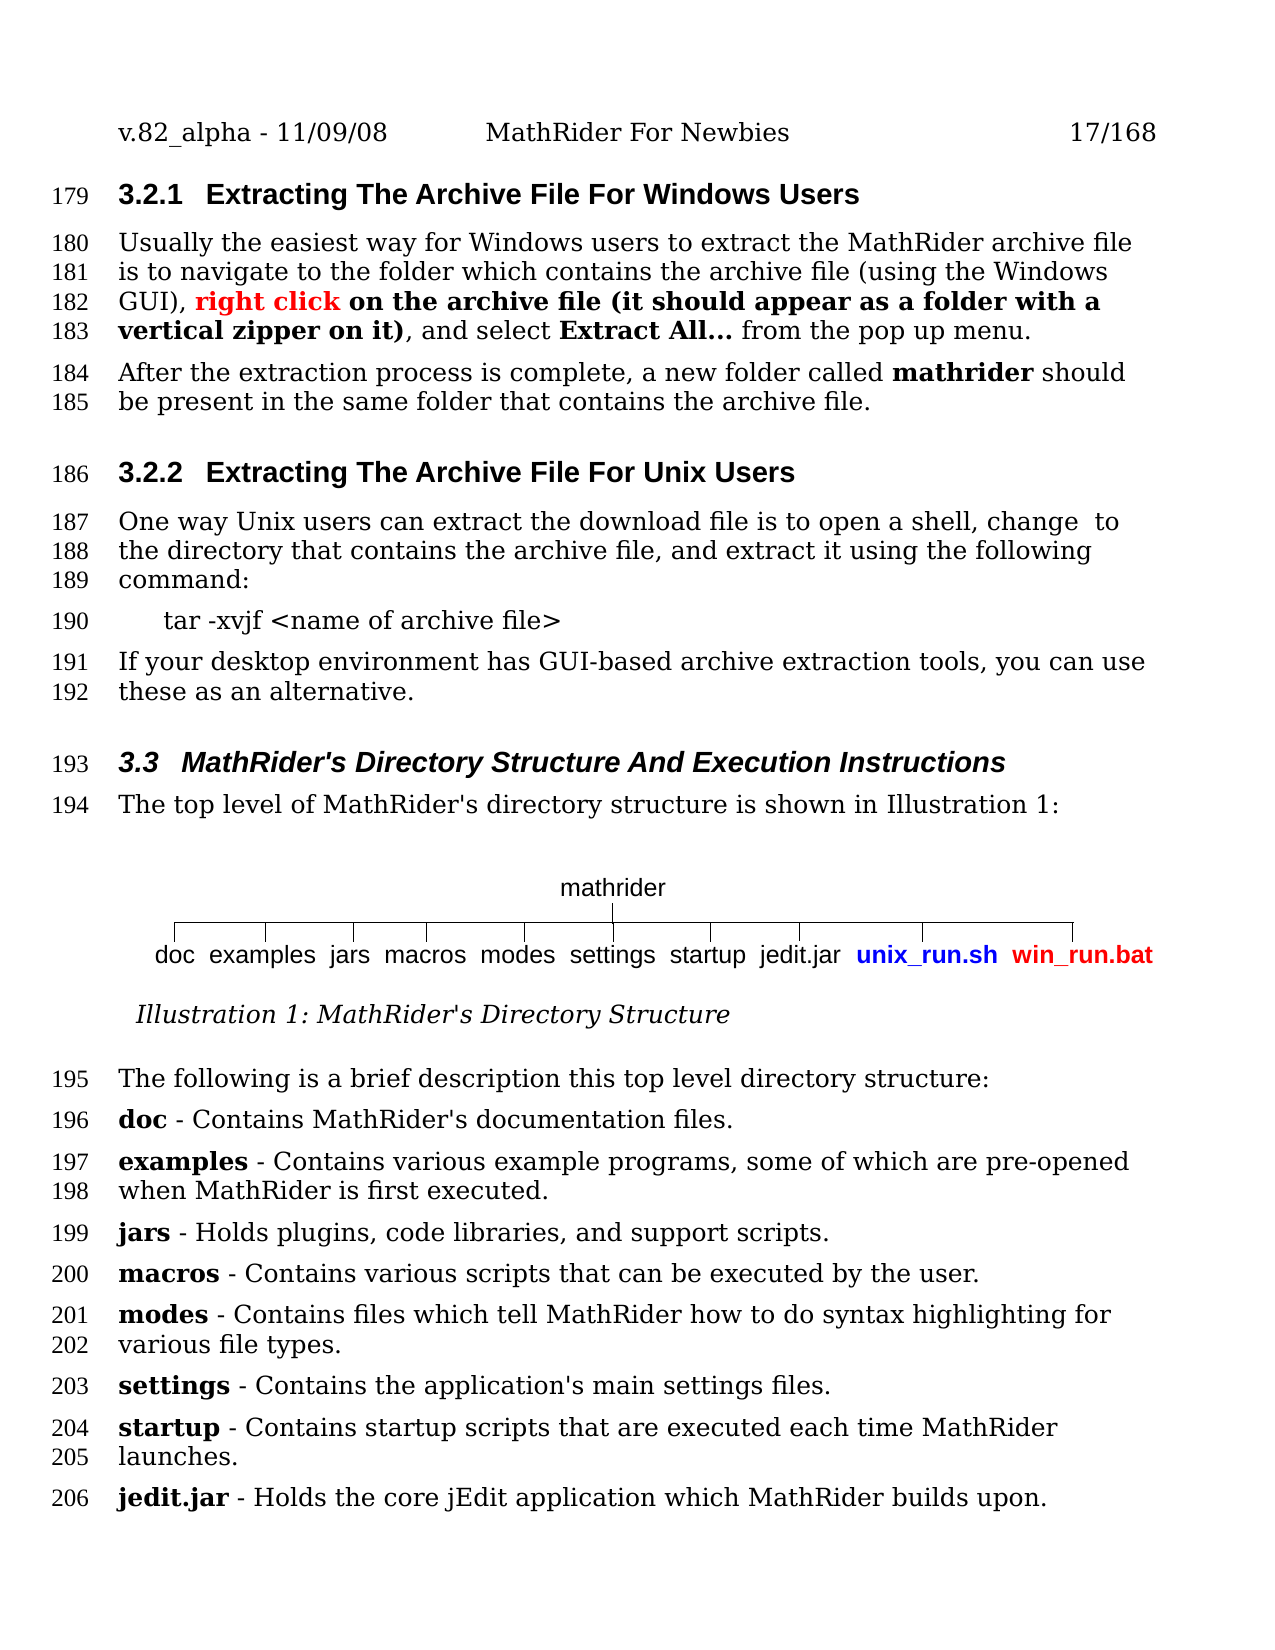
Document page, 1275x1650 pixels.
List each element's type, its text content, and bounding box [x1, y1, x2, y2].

text macros - Contains various scripts that can be executed by the user. [118, 1259, 1157, 1288]
text examples - Contains various example programs, some of which are pre-opened when MathRider is first executed. [118, 1147, 1157, 1205]
text modes - Contains files which tell MathRider how to do syntax highlighting for various file types. [118, 1300, 1157, 1359]
text After the extraction process is complete, a new folder called mathrider should be present in the same folder that contains the archive file. [118, 357, 1157, 416]
text settings - Contains the application's main settings files. [118, 1371, 1157, 1400]
text Usually the easiest way for Windows users to extract the MathRider archive file is to navigate to the folder which contains the archive file (using the Windows GUI), right click on the archive file (it should appear as a folder with a vertical zipper on it), and select Extract All... from the pop up menu. [118, 228, 1157, 345]
text jedit.jar - Holds the core jEdit application which MathRider builds upon. [118, 1483, 1157, 1512]
text Illustration 1: MathRider's Directory Structure [136, 846, 1153, 1029]
text The top level of MathRider's directory structure is shown in Illustration 1: [118, 790, 1157, 819]
text jars - Holds plugins, code libraries, and support scripts. [118, 1217, 1157, 1247]
text startup - Contains startup scripts that are executed each time MathRider launches. [118, 1412, 1157, 1471]
text doc - Contains MathRider's documentation files. [118, 1105, 1157, 1135]
subtitle Extracting The Archive File For Unix Users [118, 455, 1157, 489]
text One way Unix users can extract the download file is to open a shell, change to the directory that contains the archive file, and extract it using the following command: [118, 507, 1157, 594]
text tar -xvjf <name of archive file> [163, 606, 1157, 635]
subtitle MathRider's Directory Structure And Execution Instructions [118, 745, 1157, 778]
text If your desktop environment has GUI-based archive extraction tools, you can use these as an alternative. [118, 647, 1157, 706]
text The following is a brief description this top level directory structure: [118, 1064, 1157, 1093]
subtitle Extracting The Archive File For Windows Users [118, 177, 1157, 210]
